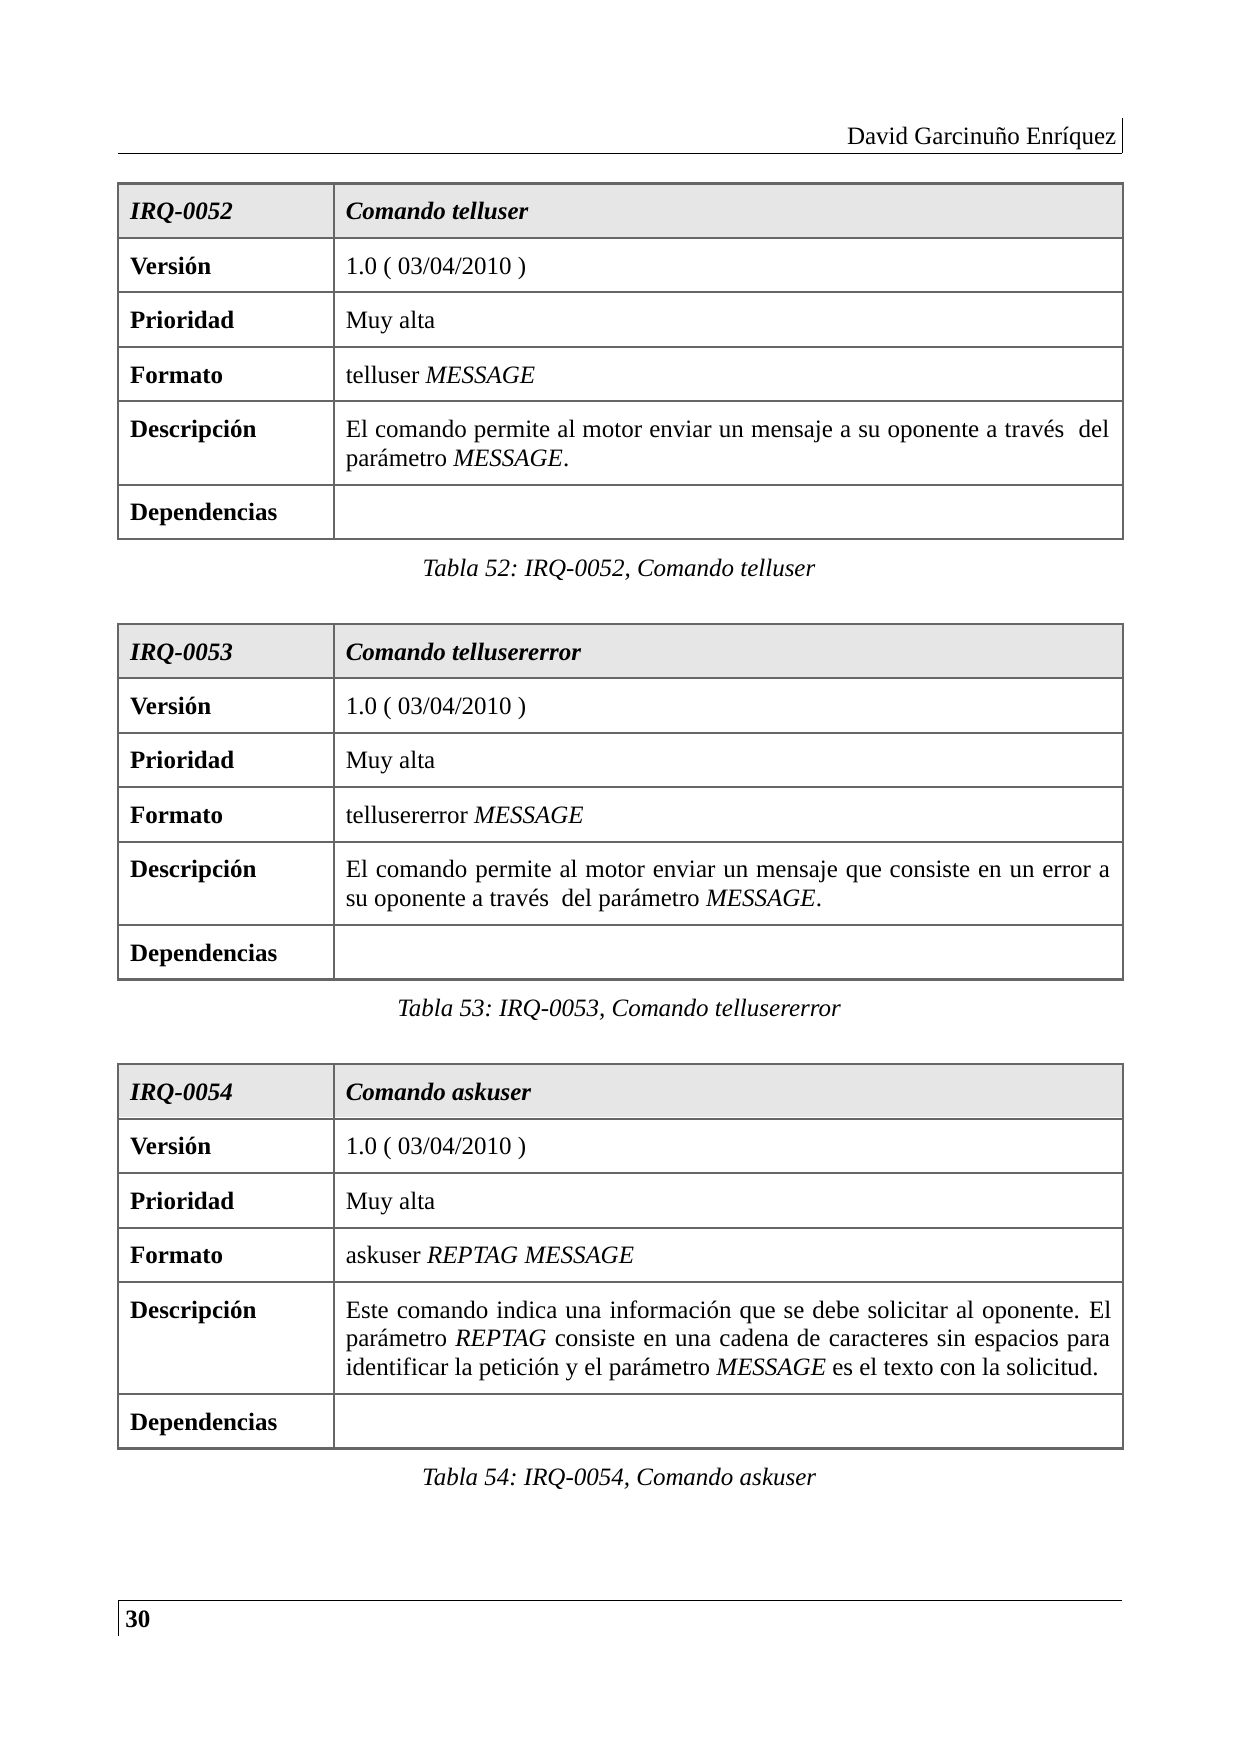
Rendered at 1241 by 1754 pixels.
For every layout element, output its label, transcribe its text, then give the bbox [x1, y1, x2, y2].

table_cell Muy alta [335, 293, 1122, 346]
table_cell [335, 926, 1122, 978]
text Tabla 54: IRQ-0054, Comando askuser [118, 1462, 1122, 1491]
table_cell Formato [119, 348, 333, 400]
table_cell 1.0 ( 03/04/2010 ) [335, 239, 1122, 291]
table_cell Dependencias [119, 1395, 333, 1447]
table_cell Prioridad [119, 293, 333, 346]
table_cell tellusererror MESSAGE [335, 788, 1122, 841]
table_cell Descripción [119, 1283, 333, 1393]
table_cell Muy alta [335, 734, 1122, 786]
table_cell Prioridad [119, 734, 333, 786]
table_cell Prioridad [119, 1174, 333, 1226]
table_header IRQ-0054 [119, 1065, 333, 1117]
table_cell Descripción [119, 843, 333, 924]
table_cell Dependencias [119, 926, 333, 978]
table_cell Formato [119, 788, 333, 841]
table_cell Muy alta [335, 1174, 1122, 1226]
table_cell telluser MESSAGE [335, 348, 1122, 400]
table_cell [335, 486, 1122, 538]
table_header Comando askuser [335, 1065, 1122, 1117]
table_cell Descripción [119, 402, 333, 483]
table_cell [335, 1395, 1122, 1447]
table_cell Este comando indica una información que se debe solicitar al oponente. El parámetro REPTAG consiste en una cadena de caracteres sin espacios para identificar la petición y el parámetro MESSAGE es el texto con la solicitud. [335, 1283, 1122, 1393]
table_header Comando telluser [335, 185, 1122, 237]
table_cell Versión [119, 239, 333, 291]
text Tabla 53: IRQ-0053, Comando tellusererror [118, 993, 1122, 1022]
text Tabla 52: IRQ-0052, Comando telluser [118, 553, 1122, 581]
table_cell El comando permite al motor enviar un mensaje que consiste en un error a su oponente a través del parámetro MESSAGE. [335, 843, 1122, 924]
table_cell Versión [119, 679, 333, 732]
table_cell 1.0 ( 03/04/2010 ) [335, 679, 1122, 732]
table_cell Dependencias [119, 486, 333, 538]
table_cell 1.0 ( 03/04/2010 ) [335, 1120, 1122, 1172]
table_header IRQ-0053 [119, 625, 333, 677]
table_cell El comando permite al motor enviar un mensaje a su oponente a través del parámetro MESSAGE. [335, 402, 1122, 483]
table_cell Versión [119, 1120, 333, 1172]
table_cell askuser REPTAG MESSAGE [335, 1229, 1122, 1281]
table_cell Formato [119, 1229, 333, 1281]
table_header Comando tellusererror [335, 625, 1122, 677]
table_header IRQ-0052 [119, 185, 333, 237]
